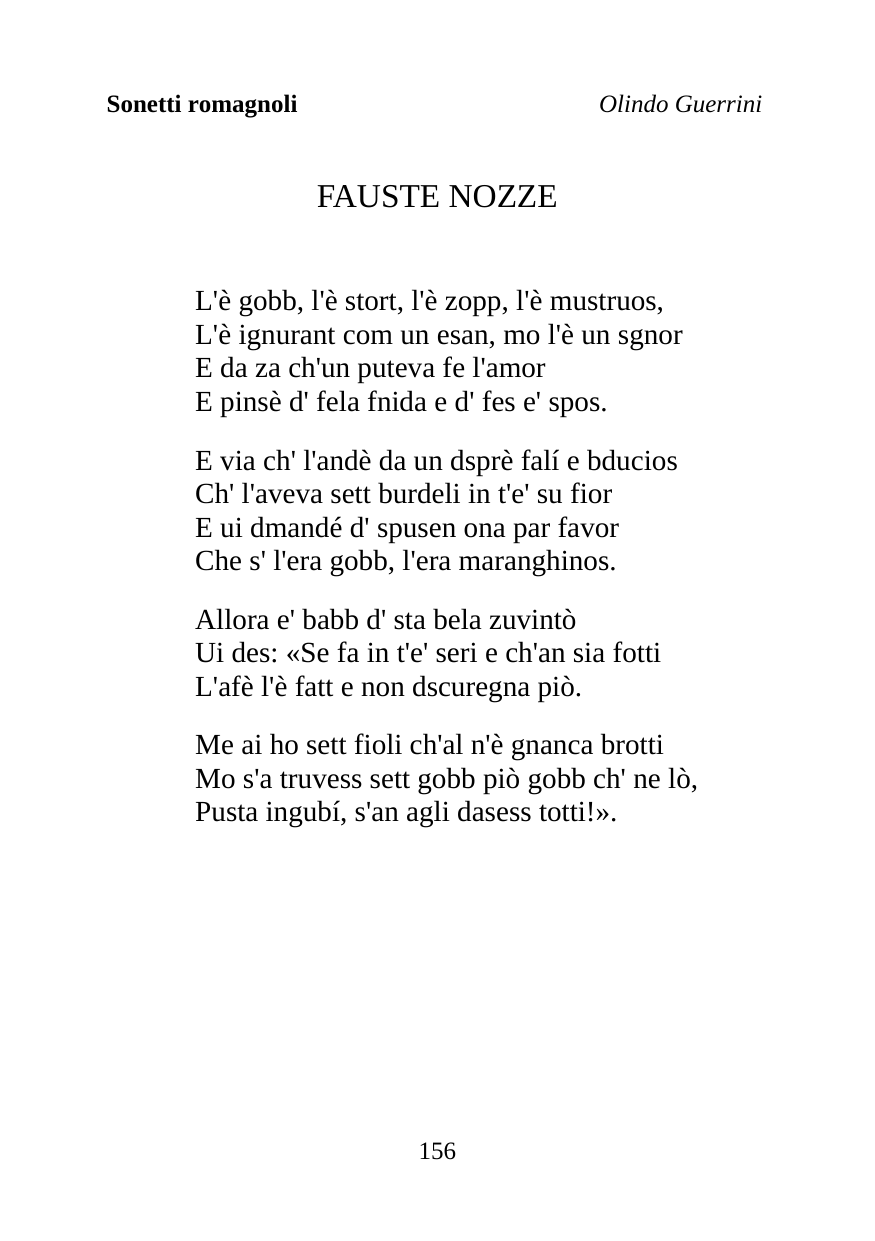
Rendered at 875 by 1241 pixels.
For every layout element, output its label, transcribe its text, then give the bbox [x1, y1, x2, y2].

subtitle FAUSTE NOZZE [106, 176, 768, 214]
text Allora e' babb d' sta bela zuvintò Ui des: «Se fa in t'e' seri e ch'an sia fotti L'afè l'è fatt e non dscuregna piò. [195, 602, 768, 702]
text E via ch' l'andè da un dsprè falí e bducios Ch' l'aveva sett burdeli in t'e' su fior E ui dmandé d' spusen ona par favor Che s' l'era gobb, l'era maranghinos. [195, 443, 768, 577]
text Me ai ho sett fioli ch'al n'è gnanca brotti Mo s'a truvess sett gobb piò gobb ch' ne lò, Pusta ingubí, s'an agli dasess totti!». [195, 727, 768, 828]
text L'è gobb, l'è stort, l'è zopp, l'è mustruos, L'è ignurant com un esan, mo l'è un sgnor E da za ch'un puteva fe l'amor E pinsè d' fela fnida e d' fes e' spos. [195, 283, 768, 418]
